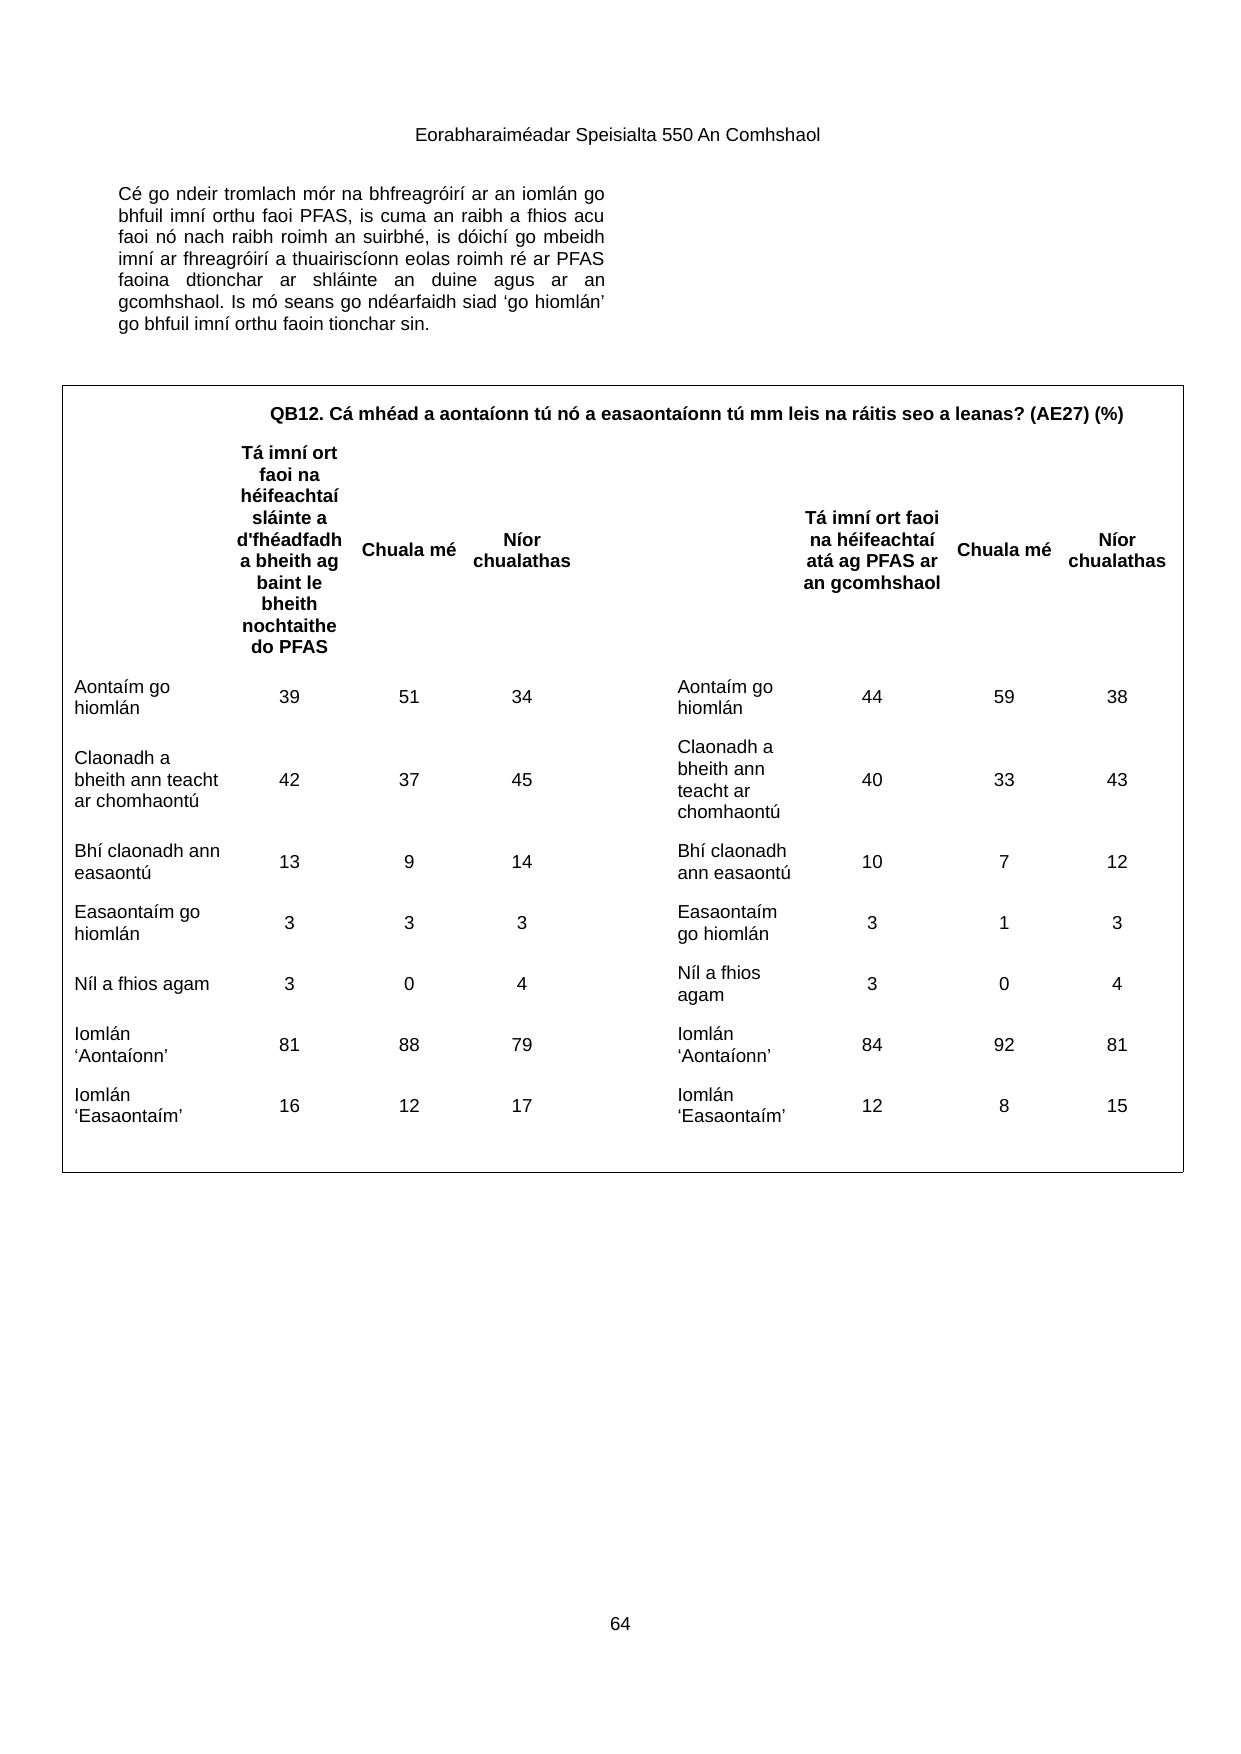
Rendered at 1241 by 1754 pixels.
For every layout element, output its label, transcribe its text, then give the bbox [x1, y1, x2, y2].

table_cell Bhí claonadh ann easaontú [674, 831, 796, 892]
table_cell 3 [1061, 892, 1174, 953]
table_cell 0 [948, 953, 1061, 1014]
table_cell Níor chualathas [465, 433, 578, 667]
table_cell Aontaím go hiomlán [71, 667, 226, 727]
text Cé go ndeir tromlach mór na bhfreagróirí ar an iomlán go bhfuil imní orthu faoi PFAS, is cuma an raibh a fhios acu faoi nó nach raibh roimh an suirbhé, is dóichí go mbeidh imní ar fhreagróirí a thuairiscíonn eolas roimh ré ar PFAS faoina dtionchar ar shláinte an duine agus ar an gcomhshaol. Is mó seans go ndéarfaidh siad ‘go hiomlán’ go bhfuil imní orthu faoin tionchar sin. [118, 183, 605, 334]
table_cell 10 [796, 831, 948, 892]
table_header QB12. Cá mhéad a aontaíonn tú nó a easaontaíonn tú mm leis na ráitis seo a leanas? (AE27) (%) [226, 394, 1174, 433]
table_cell Iomlán ‘Easaontaím’ [71, 1075, 226, 1136]
table_cell 59 [948, 667, 1061, 727]
table_cell 81 [226, 1014, 353, 1075]
table_cell [578, 728, 674, 831]
table_cell 45 [465, 728, 578, 831]
table_cell 84 [796, 1014, 948, 1075]
table_cell 3 [465, 892, 578, 953]
table_cell Níl a fhios agam [674, 953, 796, 1014]
table_cell Claonadh a bheith ann teacht ar chomhaontú [71, 728, 226, 831]
table_cell 44 [796, 667, 948, 727]
table_cell 12 [353, 1075, 465, 1136]
table_cell Iomlán ‘Aontaíonn’ [674, 1014, 796, 1075]
table_cell 42 [226, 728, 353, 831]
table_cell 37 [353, 728, 465, 831]
table_cell [578, 892, 674, 953]
table_cell 12 [796, 1075, 948, 1136]
table_cell 8 [948, 1075, 1061, 1136]
table_cell 4 [465, 953, 578, 1014]
table_cell 1 [948, 892, 1061, 953]
table_cell Easaontaím go hiomlán [674, 892, 796, 953]
table_cell [578, 433, 674, 667]
table_cell 40 [796, 728, 948, 831]
table_cell 33 [948, 728, 1061, 831]
table_cell Easaontaím go hiomlán [71, 892, 226, 953]
table_cell 88 [353, 1014, 465, 1075]
table_cell 81 [1061, 1014, 1174, 1075]
table_cell 3 [226, 892, 353, 953]
table_cell 0 [353, 953, 465, 1014]
table_cell Níl a fhios agam [71, 953, 226, 1014]
table_cell 3 [796, 953, 948, 1014]
table_cell 3 [226, 953, 353, 1014]
table_cell [578, 1014, 674, 1075]
table_cell Níor chualathas [1061, 433, 1174, 667]
table_cell 13 [226, 831, 353, 892]
table_cell 3 [796, 892, 948, 953]
table_cell 4 [1061, 953, 1174, 1014]
table_cell 14 [465, 831, 578, 892]
table_cell Claonadh a bheith ann teacht ar chomhaontú [674, 728, 796, 831]
table_cell Bhí claonadh ann easaontú [71, 831, 226, 892]
table_cell 51 [353, 667, 465, 727]
table_cell 3 [353, 892, 465, 953]
table_cell Aontaím go hiomlán [674, 667, 796, 727]
table_cell [578, 953, 674, 1014]
table_cell 43 [1061, 728, 1174, 831]
table_cell Iomlán ‘Easaontaím’ [674, 1075, 796, 1136]
table_cell [578, 1075, 674, 1136]
table_cell 9 [353, 831, 465, 892]
table_cell 7 [948, 831, 1061, 892]
table_cell 79 [465, 1014, 578, 1075]
table_cell 12 [1061, 831, 1174, 892]
table_cell Iomlán ‘Aontaíonn’ [71, 1014, 226, 1075]
table_cell 39 [226, 667, 353, 727]
table_cell [578, 831, 674, 892]
table_cell 17 [465, 1075, 578, 1136]
table_cell Tá imní ort faoi na héifeachtaí atá ag PFAS ar an gcomhshaol [796, 433, 948, 667]
table_header [71, 394, 226, 433]
table_cell Chuala mé [353, 433, 465, 667]
table_cell Chuala mé [948, 433, 1061, 667]
table_cell [71, 433, 226, 667]
table_cell Tá imní ort faoi na héifeachtaí sláinte a d'fhéadfadh a bheith ag baint le bheith nochtaithe do PFAS [226, 433, 353, 667]
table_cell 15 [1061, 1075, 1174, 1136]
table_cell [578, 667, 674, 727]
table_cell 16 [226, 1075, 353, 1136]
table_cell [674, 433, 796, 667]
table_cell 38 [1061, 667, 1174, 727]
table_cell 92 [948, 1014, 1061, 1075]
table_cell 34 [465, 667, 578, 727]
